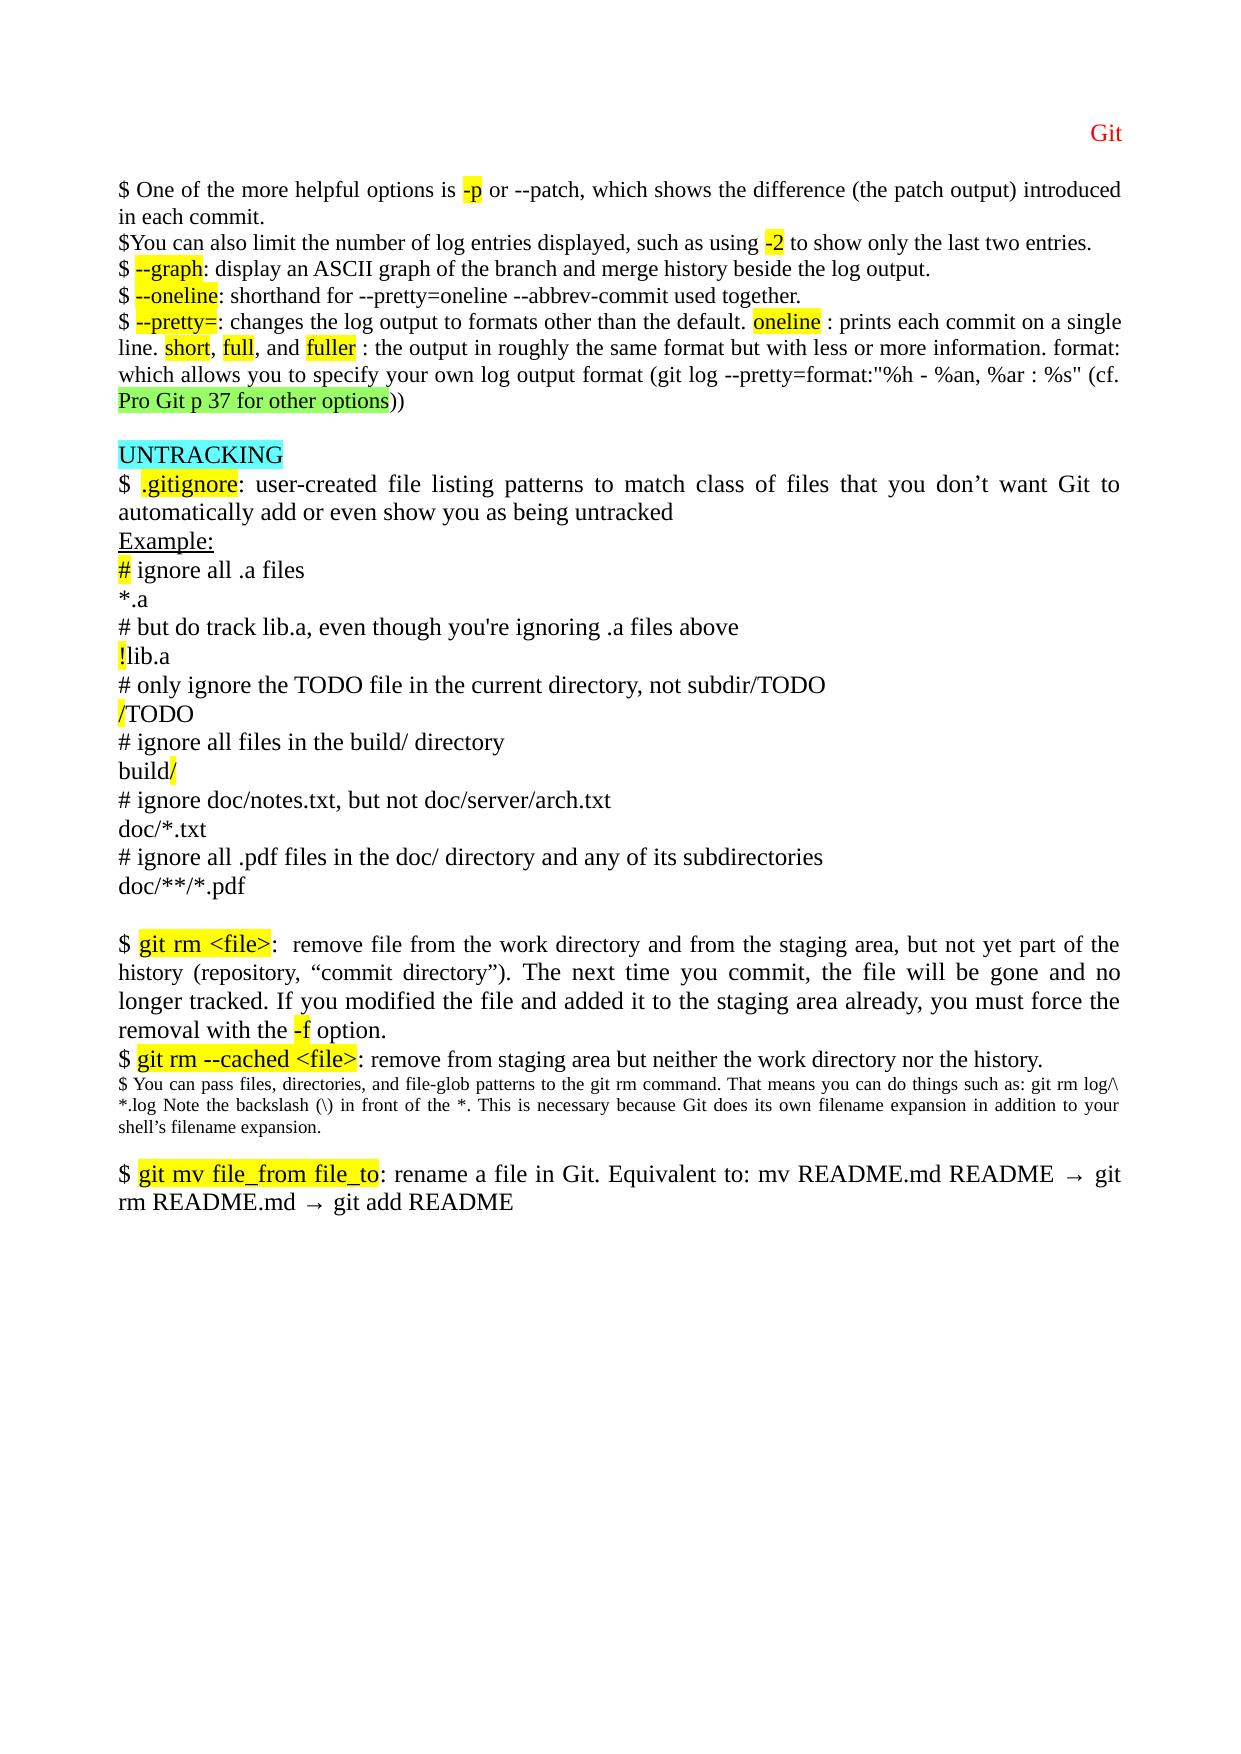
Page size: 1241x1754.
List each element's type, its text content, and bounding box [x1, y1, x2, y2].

text $ --pretty=: changes the log output to formats other than the default. oneline : prints each commit on a single line. short, full, and fuller : the output in roughly the same format but with less or more information. format: which allows you to specify your own log output format (git log --pretty=format:"%h - %an, %ar : %s" (cf. Pro Git p 37 for other options)) [118, 308, 1122, 413]
text UNTRACKING [118, 440, 1122, 469]
text $ git rm --cached <file>: remove from staging area but neither the work directory nor the history. [118, 1044, 1122, 1072]
text $You can also limit the number of log entries displayed, such as using -2 to show only the last two entries. [118, 229, 1122, 255]
text # ignore all files in the build/ directory [118, 727, 1122, 756]
text $ --oneline: shorthand for --pretty=oneline --abbrev-commit used together. [118, 282, 1122, 308]
text # only ignore the TODO file in the current directory, not subdir/TODO [118, 670, 1122, 699]
text $ git mv file_from file_to: rename a file in Git. Equivalent to: mv README.md README → git rm README.md → git add README [118, 1159, 1122, 1216]
text $ git rm <file>: remove file from the work directory and from the staging area, but not yet part of the history (repository, “commit directory”). The next time you commit, the file will be gone and no longer tracked. If you modified the file and added it to the staging area already, you must force the removal with the -f option. [118, 929, 1122, 1044]
text build/ [118, 756, 1122, 785]
text /TODO [118, 699, 1122, 727]
text *.a [118, 584, 1122, 612]
text # ignore all .pdf files in the doc/ directory and any of its subdirectories [118, 842, 1122, 871]
text doc/*.txt [118, 814, 1122, 842]
text $ One of the more helpful options is -p or --patch, which shows the difference (the patch output) introduced in each commit. [118, 176, 1122, 229]
text Example: [118, 526, 1122, 555]
text $ .gitignore: user-created file listing patterns to match class of files that you don’t want Git to automatically add or even show you as being untracked [118, 469, 1122, 526]
text # ignore doc/notes.txt, but not doc/server/arch.txt [118, 785, 1122, 814]
text # ignore all .a files [118, 555, 1122, 584]
text $ You can pass files, directories, and file-glob patterns to the git rm command. That means you can do things such as: git rm log/\*.log Note the backslash (\) in front of the *. This is necessary because Git does its own filename expansion in addition to your shell’s filename expansion. [118, 1072, 1122, 1137]
text # but do track lib.a, even though you're ignoring .a files above [118, 612, 1122, 641]
text doc/**/*.pdf [118, 871, 1122, 900]
text $ --graph: display an ASCII graph of the branch and merge history beside the log output. [118, 255, 1122, 282]
text !lib.a [118, 641, 1122, 670]
